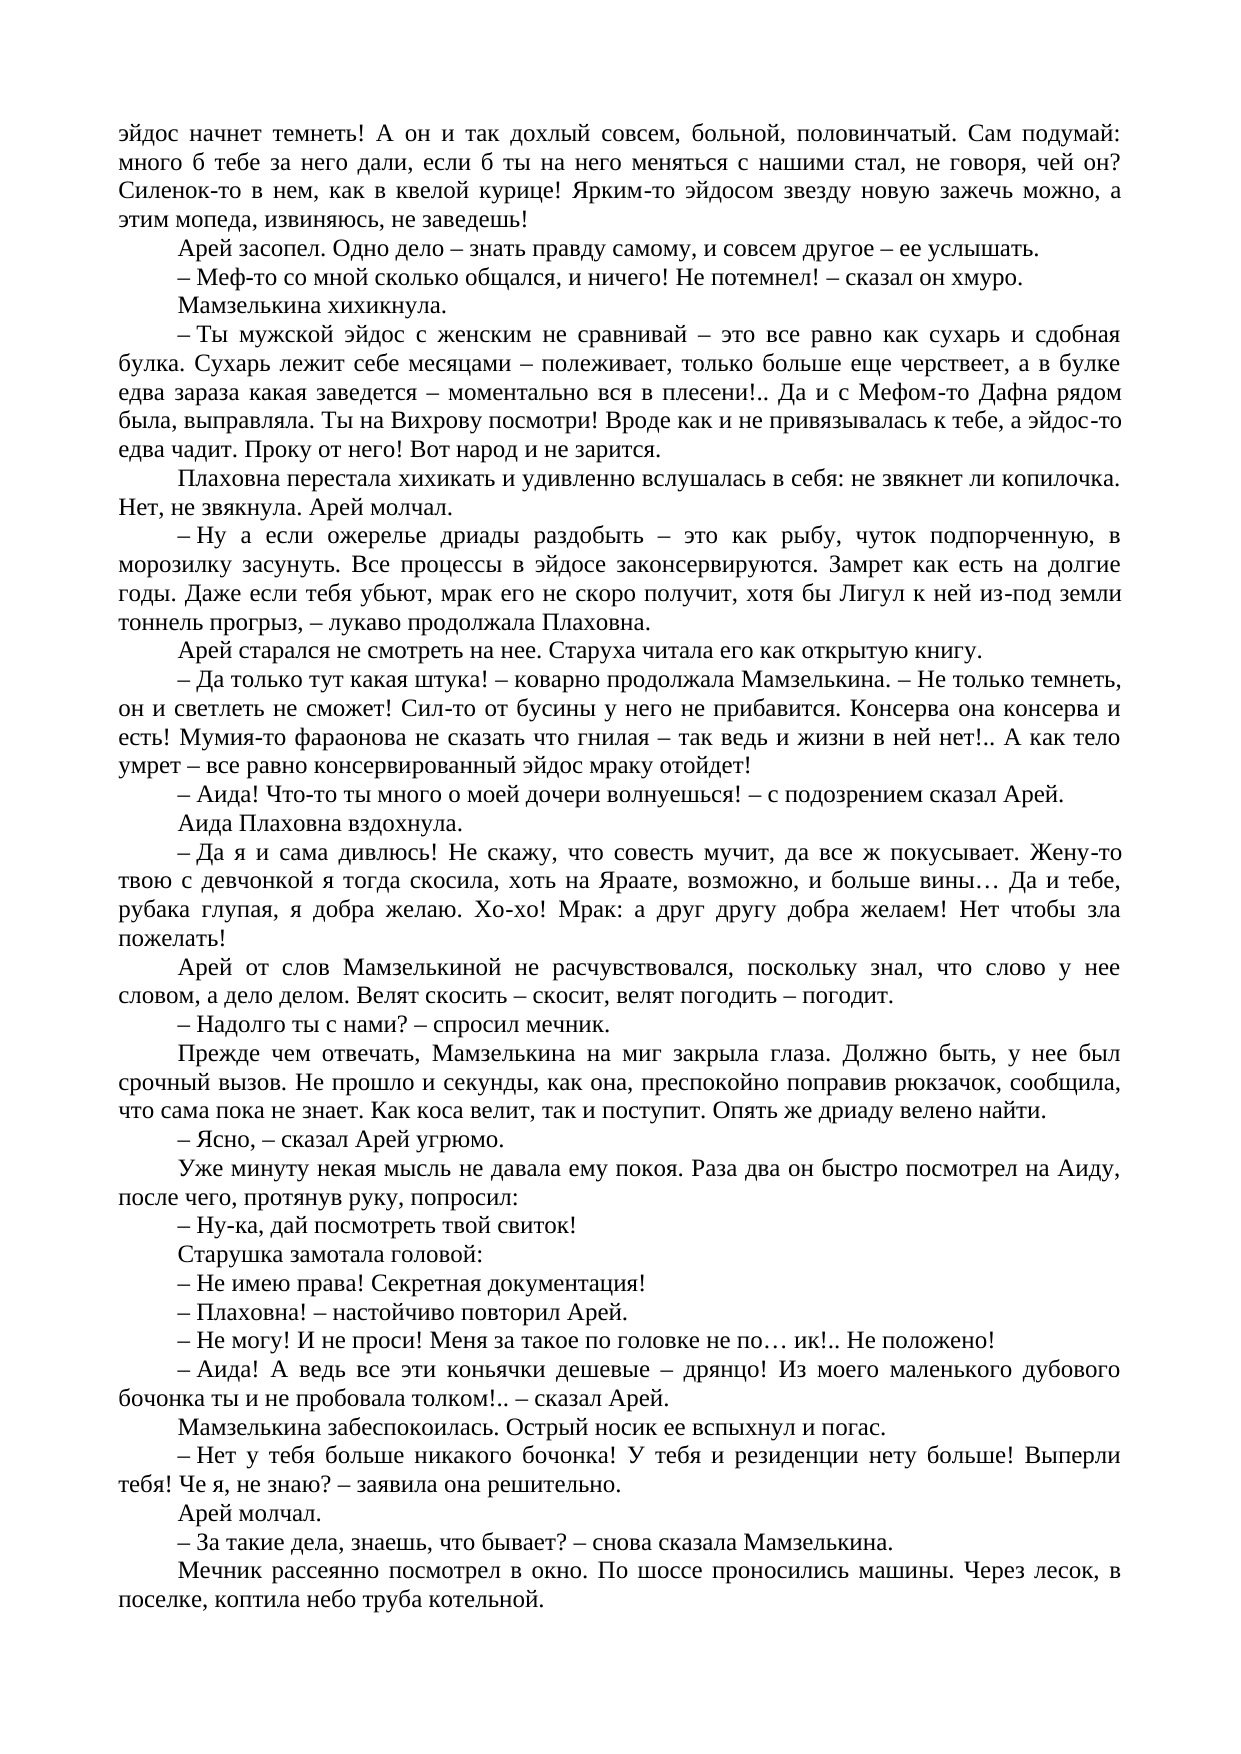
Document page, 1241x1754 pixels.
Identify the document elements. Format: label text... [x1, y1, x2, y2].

text – Ты мужской эйдос с женским не сравнивай – это все равно как сухарь и сдобная булка. Сухарь лежит себе месяцами – полеживает, только больше еще черствеет, а в булке едва зараза какая заведется – моментально вся в плесени!.. Да и с Мефом‑то Дафна рядом была, выправляла. Ты на Вихрову посмотри! Вроде как и не привязывалась к тебе, а эйдос‑то едва чадит. Проку от него! Вот народ и не зарится. [118, 319, 1122, 463]
text – Аида! Что‑то ты много о моей дочери волнуешься! – с подозрением сказал Арей. [118, 779, 1122, 808]
text Мечник рассеянно посмотрел в окно. По шоссе проносились машины. Через лесок, в поселке, коптила небо труба котельной. [118, 1556, 1122, 1613]
text – Не имею права! Секретная документация! [118, 1268, 1122, 1297]
text Арей молчал. [118, 1498, 1122, 1527]
text Мамзелькина хихикнула. [118, 291, 1122, 319]
text эйдос начнет темнеть! А он и так дохлый совсем, больной, половинчатый. Сам подумай: много б тебе за него дали, если б ты на него меняться с нашими стал, не говоря, чей он? Силенок‑то в нем, как в квелой курице! Ярким‑то эйдосом звезду новую зажечь можно, а этим мопеда, извиняюсь, не заведешь! [118, 118, 1122, 233]
text – За такие дела, знаешь, что бывает? – снова сказала Мамзелькина. [118, 1527, 1122, 1556]
text – Надолго ты с нами? – спросил мечник. [118, 1009, 1122, 1038]
text Прежде чем отвечать, Мамзелькина на миг закрыла глаза. Должно быть, у нее был срочный вызов. Не прошло и секунды, как она, преспокойно поправив рюкзачок, сообщила, что сама пока не знает. Как коса велит, так и поступит. Опять же дриаду велено найти. [118, 1038, 1122, 1124]
text – Аида! А ведь все эти коньячки дешевые – дрянцо! Из моего маленького дубового бочонка ты и не пробовала толком!.. – сказал Арей. [118, 1354, 1122, 1412]
text – Да я и сама дивлюсь! Не скажу, что совесть мучит, да все ж покусывает. Жену‑то твою с девчонкой я тогда скосила, хоть на Яраате, возможно, и больше вины… Да и тебе, рубака глупая, я добра желаю. Хо‑хо! Мрак: а друг другу добра желаем! Нет чтобы зла пожелать! [118, 837, 1122, 952]
text – Нет у тебя больше никакого бочонка! У тебя и резиденции нету больше! Выперли тебя! Че я, не знаю? – заявила она решительно. [118, 1441, 1122, 1498]
text – Да только тут какая штука! – коварно продолжала Мамзелькина. – Не только темнеть, он и светлеть не сможет! Сил‑то от бусины у него не прибавится. Консерва она консерва и есть! Мумия‑то фараонова не сказать что гнилая – так ведь и жизни в ней нет!.. А как тело умрет – все равно консервированный эйдос мраку отойдет! [118, 664, 1122, 779]
text – Ну‑ка, дай посмотреть твой свиток! [118, 1211, 1122, 1239]
text Мамзелькина забеспокоилась. Острый носик ее вспыхнул и погас. [118, 1412, 1122, 1441]
text Старушка замотала головой: [118, 1239, 1122, 1268]
text – Плаховна! – настойчиво повторил Арей. [118, 1297, 1122, 1326]
text Арей от слов Мамзелькиной не расчувствовался, поскольку знал, что слово у нее словом, а дело делом. Велят скосить – скосит, велят погодить – погодит. [118, 952, 1122, 1009]
text – Ну а если ожерелье дриады раздобыть – это как рыбу, чуток подпорченную, в морозилку засунуть. Все процессы в эйдосе законсервируются. Замрет как есть на долгие годы. Даже если тебя убьют, мрак его не скоро получит, хотя бы Лигул к ней из‑под земли тоннель прогрыз, – лукаво продолжала Плаховна. [118, 521, 1122, 636]
text Плаховна перестала хихикать и удивленно вслушалась в себя: не звякнет ли копилочка. Нет, не звякнула. Арей молчал. [118, 463, 1122, 521]
text – Ясно, – сказал Арей угрюмо. [118, 1124, 1122, 1153]
text – Меф‑то со мной сколько общался, и ничего! Не потемнел! – сказал он хмуро. [118, 262, 1122, 291]
text Арей засопел. Одно дело – знать правду самому, и совсем другое – ее услышать. [118, 233, 1122, 262]
text Уже минуту некая мысль не давала ему покоя. Раза два он быстро посмотрел на Аиду, после чего, протянув руку, попросил: [118, 1153, 1122, 1211]
text – Не могу! И не проси! Меня за такое по головке не по… ик!.. Не положено! [118, 1326, 1122, 1354]
text Аида Плаховна вздохнула. [118, 808, 1122, 837]
text Арей старался не смотреть на нее. Старуха читала его как открытую книгу. [118, 636, 1122, 664]
